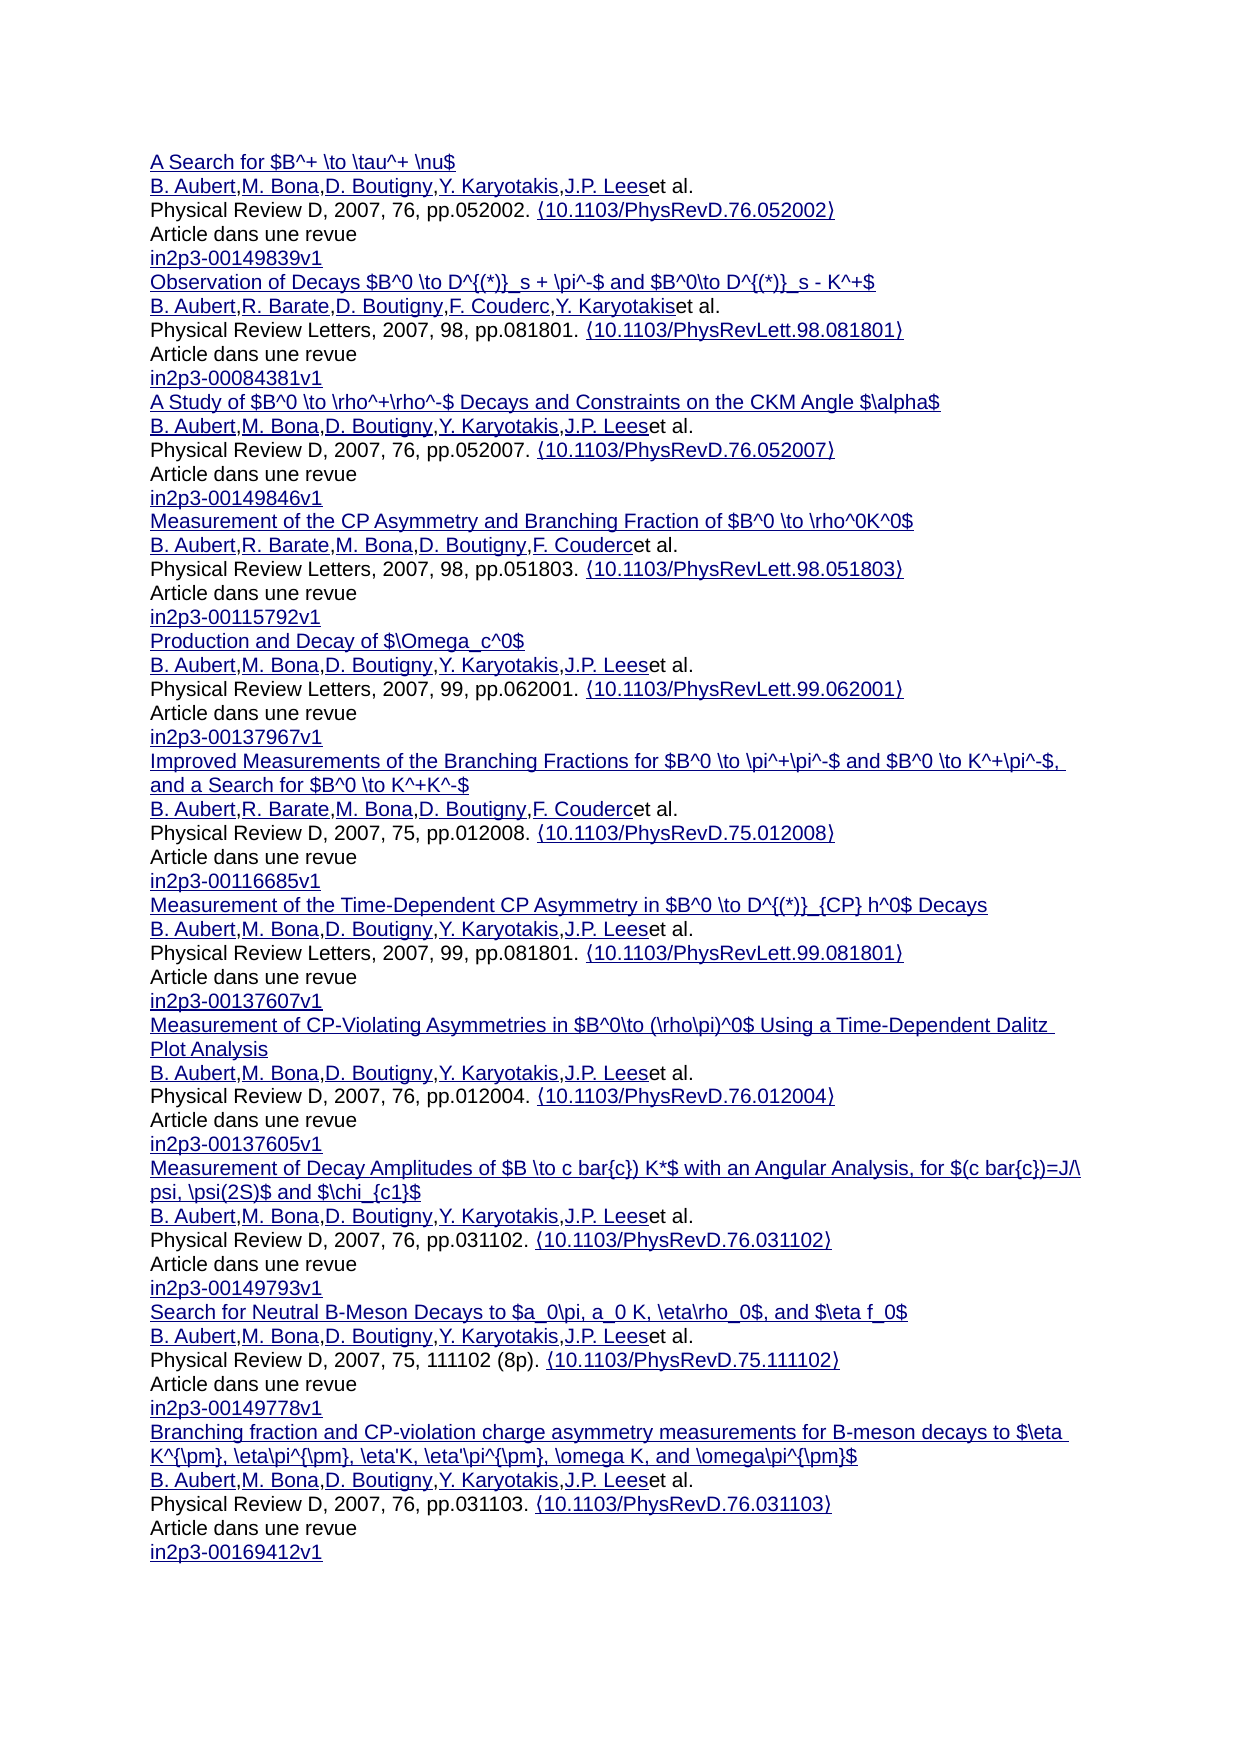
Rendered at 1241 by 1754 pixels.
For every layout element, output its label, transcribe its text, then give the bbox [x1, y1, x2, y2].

table_cell A Search for $B^+ \to \tau^+ \nu$ B. Aubert,M. Bona,D. Boutigny,Y. Karyotakis,J.P. Leeset al. Physical Review D, 2007, 76, pp.052002. ⟨10.1103/PhysRevD.76.052002⟩ Article dans une revue in2p3-00149839v1 [150, 150, 1090, 270]
table_cell Improved Measurements of the Branching Fractions for $B^0 \to \pi^+\pi^-$ and $B^0 \to K^+\pi^-$, and a Search for $B^0 \to K^+K^-$ B. Aubert,R. Barate,M. Bona,D. Boutigny,F. Coudercet al. Physical Review D, 2007, 75, pp.012008. ⟨10.1103/PhysRevD.75.012008⟩ Article dans une revue in2p3-00116685v1 [150, 749, 1090, 893]
table_cell Production and Decay of $\Omega_c^0$ B. Aubert,M. Bona,D. Boutigny,Y. Karyotakis,J.P. Leeset al. Physical Review Letters, 2007, 99, pp.062001. ⟨10.1103/PhysRevLett.99.062001⟩ Article dans une revue in2p3-00137967v1 [150, 629, 1090, 749]
table_cell Measurement of the Time-Dependent CP Asymmetry in $B^0 \to D^{(*)}_{CP} h^0$ Decays B. Aubert,M. Bona,D. Boutigny,Y. Karyotakis,J.P. Leeset al. Physical Review Letters, 2007, 99, pp.081801. ⟨10.1103/PhysRevLett.99.081801⟩ Article dans une revue in2p3-00137607v1 [150, 893, 1090, 1012]
table_cell Observation of Decays $B^0 \to D^{(*)}_s + \pi^-$ and $B^0\to D^{(*)}_s - K^+$ B. Aubert,R. Barate,D. Boutigny,F. Couderc,Y. Karyotakiset al. Physical Review Letters, 2007, 98, pp.081801. ⟨10.1103/PhysRevLett.98.081801⟩ Article dans une revue in2p3-00084381v1 [150, 270, 1090, 389]
table_cell Measurement of Decay Amplitudes of $B \to c bar{c}) K*$ with an Angular Analysis, for $(c bar{c})=J/\psi, \psi(2S)$ and $\chi_{c1}$ B. Aubert,M. Bona,D. Boutigny,Y. Karyotakis,J.P. Leeset al. Physical Review D, 2007, 76, pp.031102. ⟨10.1103/PhysRevD.76.031102⟩ Article dans une revue in2p3-00149793v1 [150, 1156, 1090, 1300]
table_cell Measurement of the CP Asymmetry and Branching Fraction of $B^0 \to \rho^0K^0$ B. Aubert,R. Barate,M. Bona,D. Boutigny,F. Coudercet al. Physical Review Letters, 2007, 98, pp.051803. ⟨10.1103/PhysRevLett.98.051803⟩ Article dans une revue in2p3-00115792v1 [150, 509, 1090, 629]
table_cell Search for Neutral B-Meson Decays to $a_0\pi, a_0 K, \eta\rho_0$, and $\eta f_0$ B. Aubert,M. Bona,D. Boutigny,Y. Karyotakis,J.P. Leeset al. Physical Review D, 2007, 75, 111102 (8p). ⟨10.1103/PhysRevD.75.111102⟩ Article dans une revue in2p3-00149778v1 [150, 1300, 1090, 1420]
table_cell Measurement of CP-Violating Asymmetries in $B^0\to (\rho\pi)^0$ Using a Time-Dependent Dalitz Plot Analysis B. Aubert,M. Bona,D. Boutigny,Y. Karyotakis,J.P. Leeset al. Physical Review D, 2007, 76, pp.012004. ⟨10.1103/PhysRevD.76.012004⟩ Article dans une revue in2p3-00137605v1 [150, 1013, 1090, 1156]
table_cell Branching fraction and CP-violation charge asymmetry measurements for B-meson decays to $\eta K^{\pm}, \eta\pi^{\pm}, \eta'K, \eta'\pi^{\pm}, \omega K, and \omega\pi^{\pm}$ B. Aubert,M. Bona,D. Boutigny,Y. Karyotakis,J.P. Leeset al. Physical Review D, 2007, 76, pp.031103. ⟨10.1103/PhysRevD.76.031103⟩ Article dans une revue in2p3-00169412v1 [150, 1420, 1090, 1563]
table_cell A Study of $B^0 \to \rho^+\rho^-$ Decays and Constraints on the CKM Angle $\alpha$ B. Aubert,M. Bona,D. Boutigny,Y. Karyotakis,J.P. Leeset al. Physical Review D, 2007, 76, pp.052007. ⟨10.1103/PhysRevD.76.052007⟩ Article dans une revue in2p3-00149846v1 [150, 390, 1090, 509]
